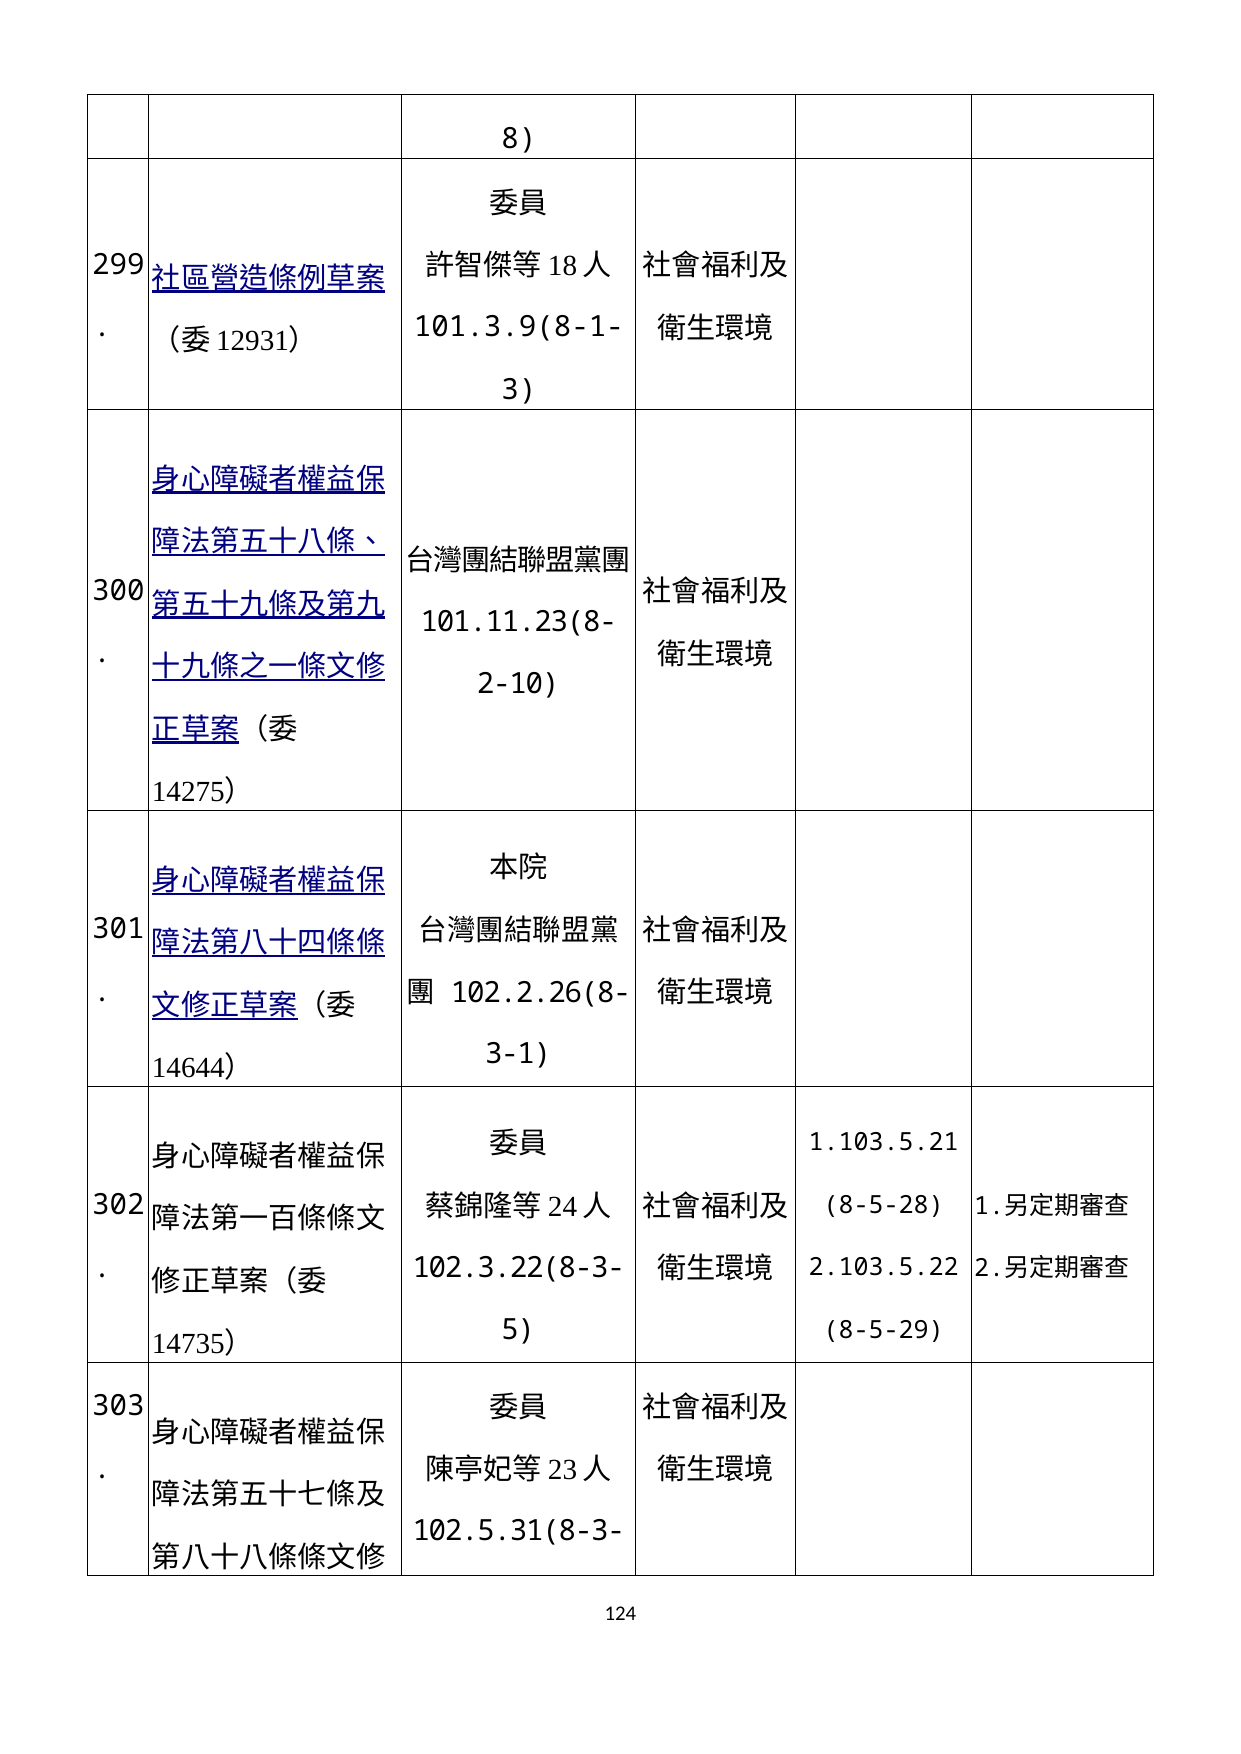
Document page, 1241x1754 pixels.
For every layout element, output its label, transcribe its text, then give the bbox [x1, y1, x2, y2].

table_cell [88, 410, 148, 810]
table_cell 社會福利及衛生環境 [636, 811, 795, 1086]
table_cell 身心障礙者權益保障法第五十八條、第五十九條及第九十九條之一條文修正草案（委14275） [149, 410, 401, 810]
table_cell [796, 159, 971, 409]
table_cell [972, 811, 1153, 1086]
table_cell 身心障礙者權益保障法第五十七條及第八十八條條文修 [149, 1363, 401, 1575]
table_cell [636, 95, 795, 158]
table_cell [88, 811, 148, 1086]
table_cell 委員 蔡錦隆等24人 102.3.22(8-3-5) [402, 1087, 635, 1362]
table_cell [88, 1087, 148, 1362]
table_cell [88, 159, 148, 409]
table_cell 台灣團結聯盟黨團 101.11.23(8-2-10) [402, 410, 635, 810]
table_cell 8) [402, 95, 635, 158]
table_cell 委員 陳亭妃等23人102.5.31(8-3- [402, 1363, 635, 1575]
table_cell [972, 410, 1153, 810]
table_cell 本院 台灣團結聯盟黨團102.2.26(8-3-1) [402, 811, 635, 1086]
table_cell [796, 410, 971, 810]
table_cell 社會福利及衛生環境 [636, 410, 795, 810]
table_cell [972, 1363, 1153, 1575]
table_cell [88, 1363, 148, 1575]
table_cell [88, 95, 148, 158]
table_cell [972, 159, 1153, 409]
table_cell [796, 1363, 971, 1575]
table_cell 1.另定期審查 2.另定期審查 [972, 1087, 1153, 1362]
table_cell 1.103.5.21 (8-5-28) 2.103.5.22 (8-5-29) [796, 1087, 971, 1362]
table_cell 社會福利及衛生環境 [636, 159, 795, 409]
table_cell 社區營造條例草案（委12931） [149, 159, 401, 409]
table_cell 社會福利及衛生環境 [636, 1363, 795, 1575]
table_cell [972, 95, 1153, 158]
table_cell 社會福利及衛生環境 [636, 1087, 795, 1362]
table_cell 身心障礙者權益保障法第一百條條文修正草案（委14735） [149, 1087, 401, 1362]
table_cell [149, 95, 401, 158]
table_cell [796, 95, 971, 158]
table_cell 身心障礙者權益保障法第八十四條條文修正草案（委14644） [149, 811, 401, 1086]
table_cell [796, 811, 971, 1086]
table_cell 委員 許智傑等18人 101.3.9(8-1-3) [402, 159, 635, 409]
